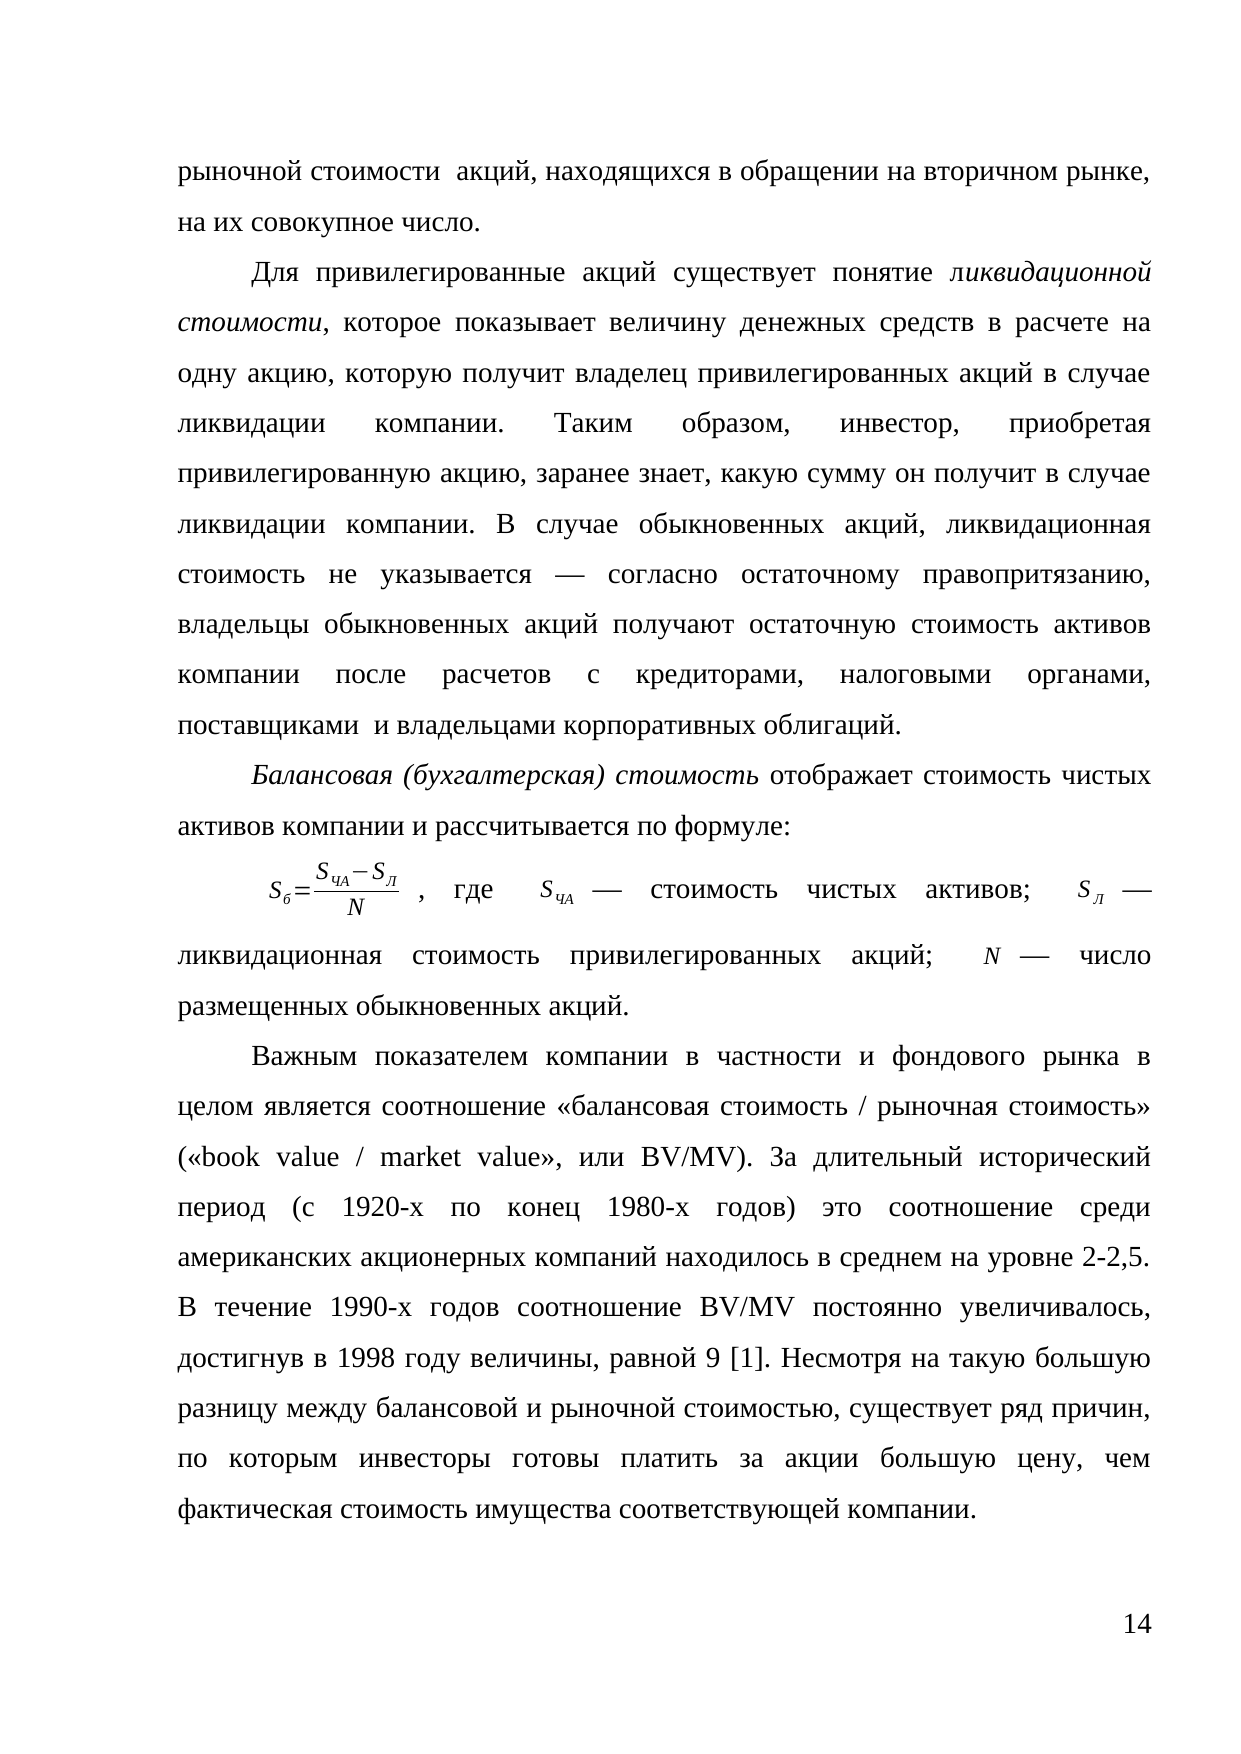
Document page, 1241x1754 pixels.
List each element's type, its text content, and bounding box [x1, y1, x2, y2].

text Для привилегированные акций существует понятие ликвидационной стоимости, которое показывает величину денежных средств в расчете на одну акцию, которую получит владелец привилегированных акций в случае ликвидации компании. Таким образом, инвестор, приобретая привилегированную акцию, заранее знает, какую сумму он получит в случае ликвидации компании. В случае обыкновенных акций, ликвидационная стоимость не указывается — согласно остаточному правопритязанию, владельцы обыкновенных акций получают остаточную стоимость активов компании после расчетов с кредиторами, налоговыми органами, поставщиками и владельцами корпоративных облигаций. [177, 254, 1152, 741]
text рыночной стоимости акций, находящихся в обращении на вторичном рынке, на их совокупное число. [177, 153, 1152, 237]
text Важным показателем компании в частности и фондового рынка в целом является соотношение «балансовая стоимость / рыночная стоимость» («book value / market value», или BV/MV). За длительный исторический период (с 1920-х по конец 1980-х годов) это соотношение среди американских акционерных компаний находилось в среднем на уровне 2-2,5. В течение 1990-х годов соотношение BV/MV постоянно увеличивалось, достигнув в 1998 году величины, равной 9 [1]. Несмотря на такую большую разницу между балансовой и рыночной стоимостью, существует ряд причин, по которым инвесторы готовы платить за акции большую цену, чем фактическая стоимость имущества соответствующей компании. [177, 1038, 1152, 1524]
text , где — стоимость чистых активов; — ликвидационная стоимость привилегированных акций; — число размещенных обыкновенных акций. [177, 858, 1152, 1021]
text Балансовая (бухгалтерская) стоимость отображает стоимость чистых активов компании и рассчитывается по формуле: [177, 757, 1152, 841]
